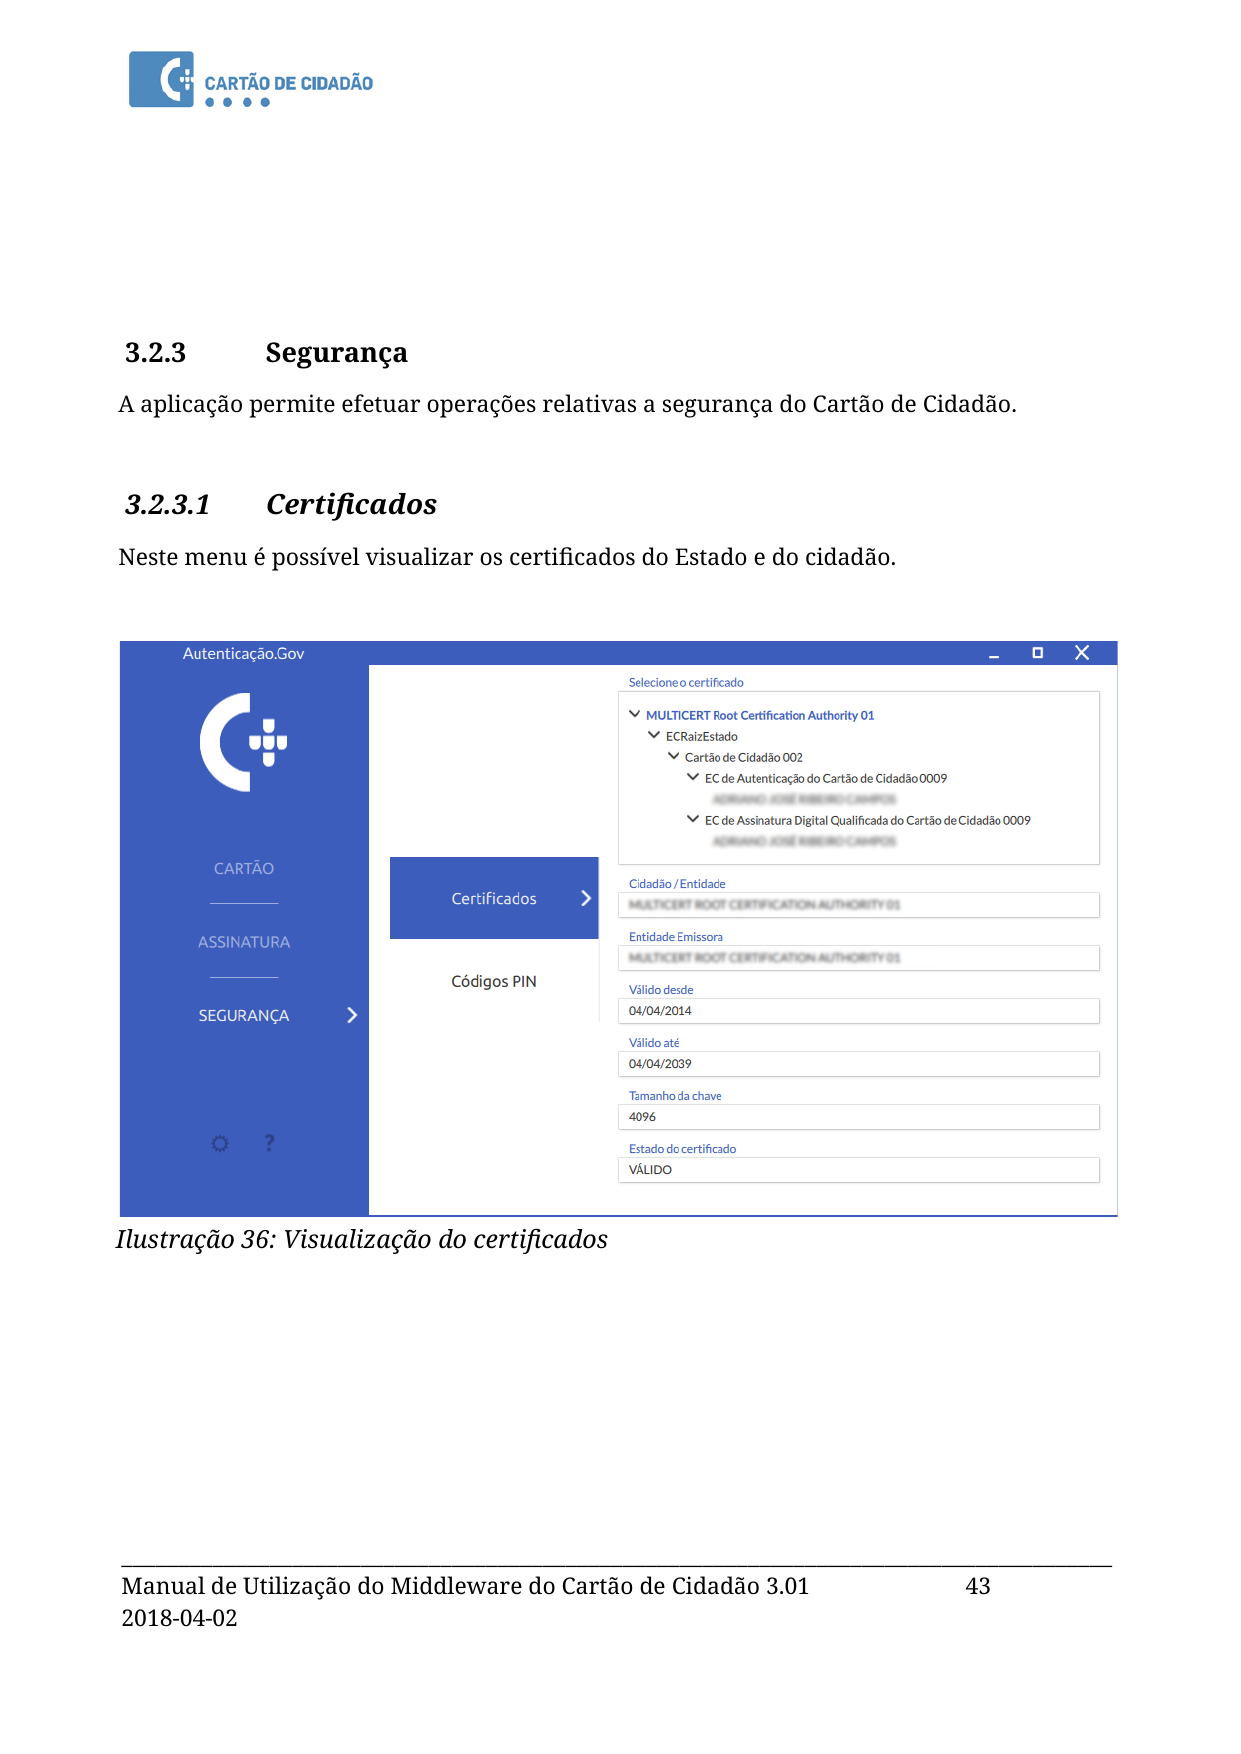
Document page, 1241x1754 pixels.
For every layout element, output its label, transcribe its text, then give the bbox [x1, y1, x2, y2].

subtitle Segurança [118, 333, 1122, 370]
picture [127, 45, 420, 115]
subtitle Certificados [118, 485, 1122, 523]
picture [119, 641, 1118, 1217]
text Neste menu é possível visualizar os certificados do Estado e do cidadão. [118, 541, 1122, 572]
text Ilustração 36: Visualização do certificados [116, 1217, 1122, 1256]
text A aplicação permite efetuar operações relativas a segurança do Cartão de Cidadão. [118, 388, 1122, 419]
